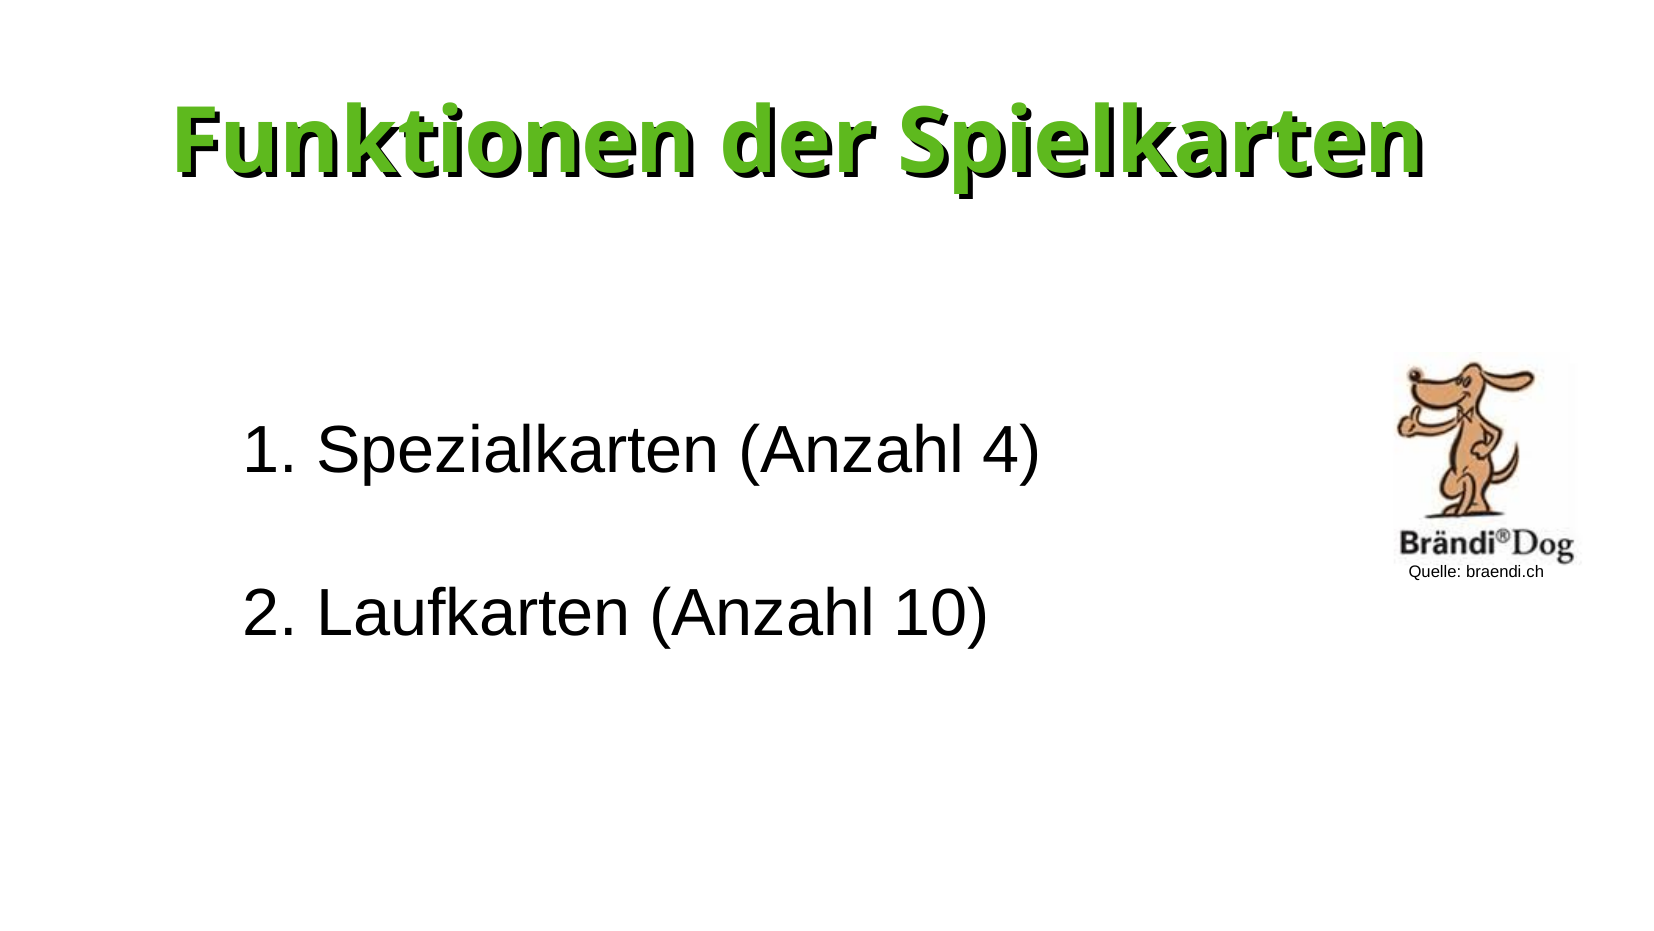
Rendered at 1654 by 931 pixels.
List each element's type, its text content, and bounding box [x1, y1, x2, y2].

subtitle 1. Spezialkarten (Anzahl 4) 2. Laufkarten (Anzahl 10) [129, 333, 1359, 820]
picture [1359, 352, 1654, 578]
chart [560, 398, 1094, 532]
title Funktionen der Spielkarten [47, 59, 1548, 215]
text_box Quelle: braendi.ch [1393, 555, 1607, 589]
